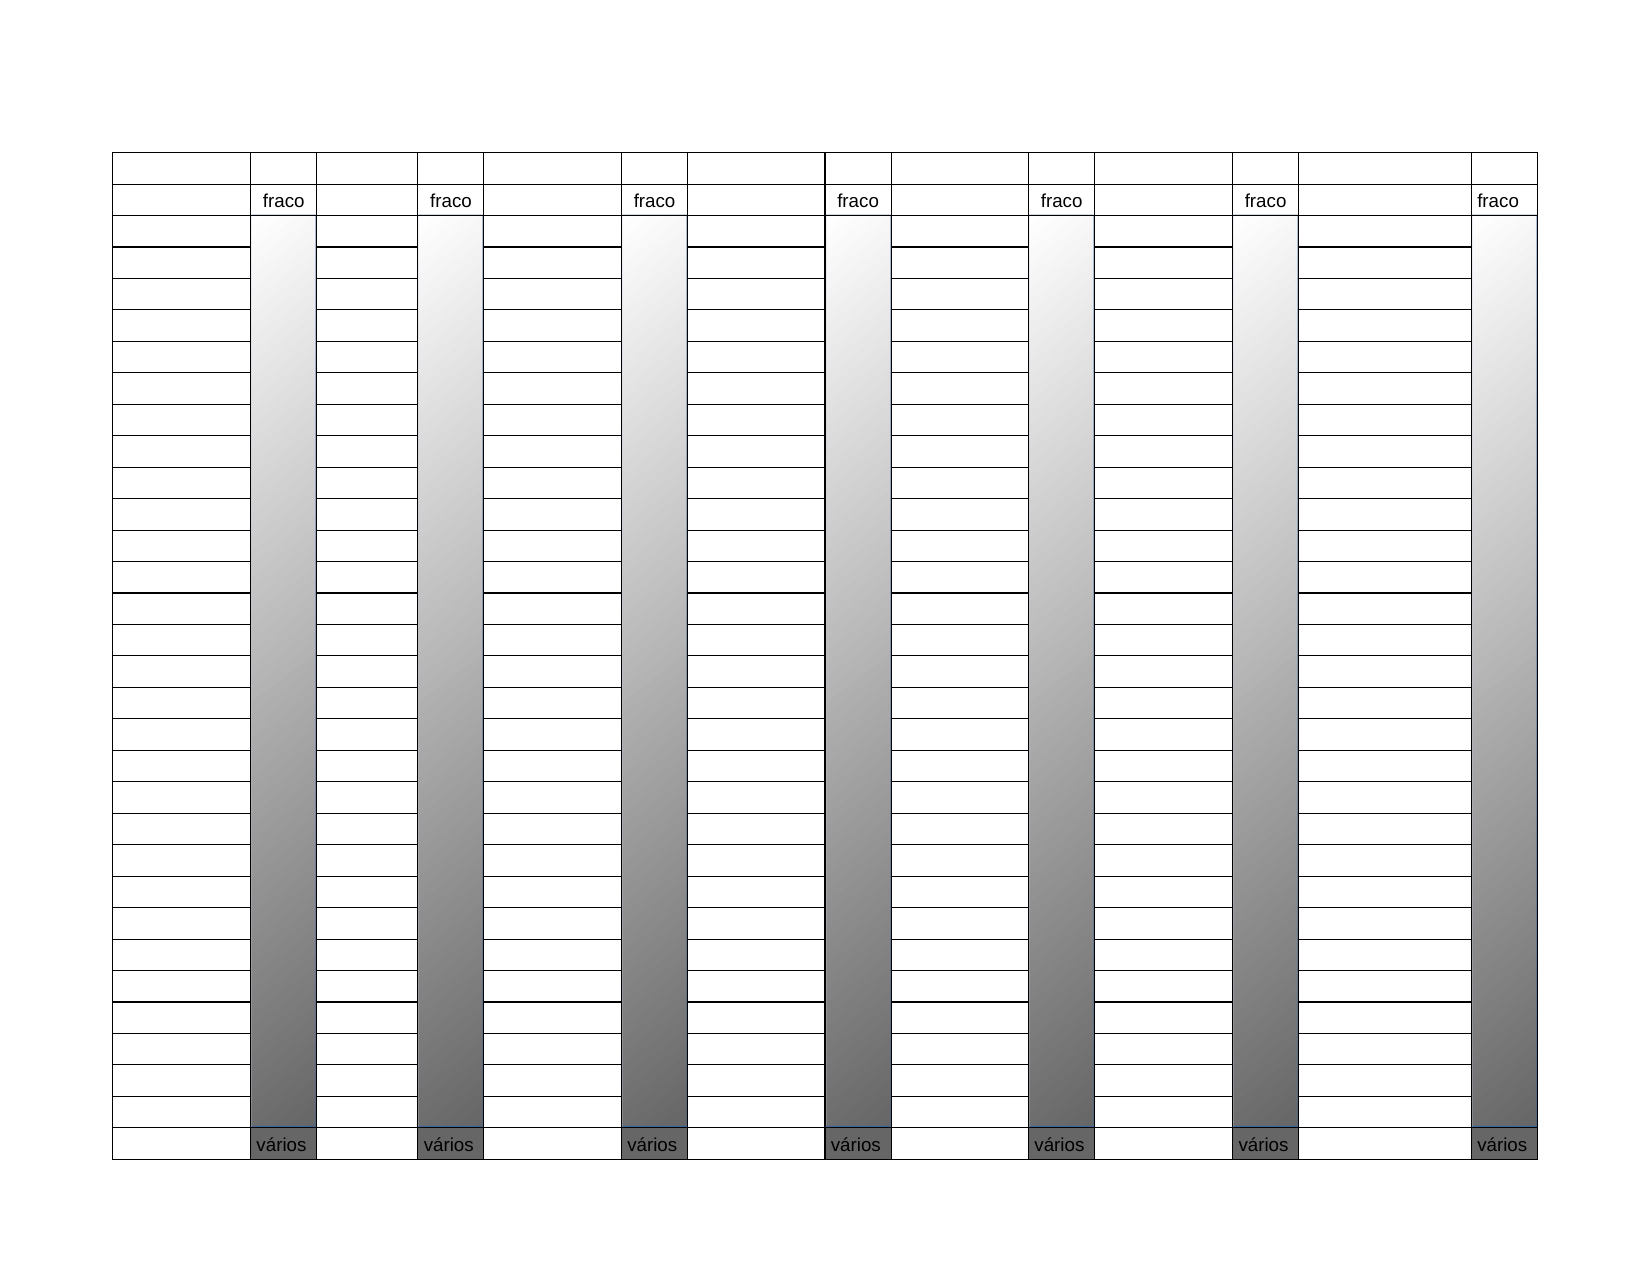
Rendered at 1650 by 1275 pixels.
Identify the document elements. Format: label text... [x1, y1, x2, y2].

table_cell [688, 248, 824, 278]
table_cell [1299, 940, 1471, 970]
table_cell [317, 1097, 417, 1127]
table_cell [1299, 751, 1471, 781]
table_cell [688, 940, 824, 970]
table_cell [113, 719, 250, 750]
table_cell [1095, 971, 1232, 1001]
table_cell [113, 531, 250, 561]
table_cell [113, 751, 250, 781]
table_header [251, 153, 316, 183]
table_cell [688, 531, 824, 561]
table_cell [113, 310, 250, 341]
table_cell [688, 814, 824, 844]
table_cell [484, 845, 621, 876]
table_cell [688, 373, 824, 404]
table_cell [892, 940, 1028, 970]
table_cell [688, 656, 824, 687]
table_cell [1299, 436, 1471, 467]
table_cell [688, 625, 824, 655]
table_cell [484, 468, 621, 498]
table_header [1472, 153, 1537, 183]
table_cell [892, 310, 1028, 341]
table_cell fraco [418, 185, 483, 215]
table_cell [1299, 1034, 1471, 1064]
table_cell [113, 436, 250, 467]
table_cell [688, 185, 824, 215]
table_cell [892, 531, 1028, 561]
table_cell [892, 468, 1028, 498]
table_cell [418, 216, 483, 1127]
table_cell [1095, 436, 1232, 467]
table_cell [1095, 1003, 1232, 1033]
table_cell [688, 845, 824, 876]
table_cell [1299, 310, 1471, 341]
table_cell [484, 625, 621, 655]
table_cell [113, 782, 250, 813]
table_cell [688, 216, 824, 246]
table_cell [484, 279, 621, 309]
table_cell [1095, 562, 1232, 592]
table_cell [317, 971, 417, 1001]
table_cell [1095, 342, 1232, 372]
table_cell [1299, 405, 1471, 435]
table_cell [688, 1128, 824, 1159]
table_cell [1299, 279, 1471, 309]
table_cell [1299, 342, 1471, 372]
table_cell [317, 373, 417, 404]
table_header [418, 153, 483, 183]
table_cell [113, 468, 250, 498]
table_cell [1299, 562, 1471, 592]
table_cell fraco [826, 185, 891, 215]
table_cell [113, 971, 250, 1001]
table_cell [892, 845, 1028, 876]
table_cell [1095, 185, 1232, 215]
table_cell [484, 405, 621, 435]
table_cell [892, 814, 1028, 844]
table_cell [317, 782, 417, 813]
table_cell [317, 845, 417, 876]
table_cell [1299, 971, 1471, 1001]
table_cell [1299, 1097, 1471, 1127]
table_cell [317, 688, 417, 718]
table_cell [113, 185, 250, 215]
table_cell [484, 499, 621, 529]
table_cell [484, 940, 621, 970]
table_cell [484, 908, 621, 938]
table_cell [484, 656, 621, 687]
table_cell [317, 814, 417, 844]
table_cell [317, 877, 417, 907]
table_cell [688, 562, 824, 592]
table_cell [113, 625, 250, 655]
table_cell [1095, 656, 1232, 687]
table_cell [688, 594, 824, 624]
table_cell [892, 342, 1028, 372]
table_cell [113, 405, 250, 435]
table_cell [113, 279, 250, 309]
table_cell [1095, 1034, 1232, 1064]
table_cell [688, 1097, 824, 1127]
table_cell [688, 1034, 824, 1064]
table_cell [317, 625, 417, 655]
table_cell [1299, 468, 1471, 498]
table_cell [892, 1065, 1028, 1096]
table_cell fraco [251, 185, 316, 215]
table_cell [892, 719, 1028, 750]
table_cell [892, 688, 1028, 718]
table_cell [251, 216, 316, 1127]
table_cell [1095, 279, 1232, 309]
table_cell [892, 373, 1028, 404]
table_cell [1299, 594, 1471, 624]
table_cell [484, 1097, 621, 1127]
table_cell [113, 248, 250, 278]
table_cell [1095, 940, 1232, 970]
table_cell vários [1233, 1128, 1298, 1159]
table_cell [688, 342, 824, 372]
table_cell [688, 1065, 824, 1096]
table_cell [113, 594, 250, 624]
table_cell [317, 436, 417, 467]
table_cell [317, 468, 417, 498]
table_cell [892, 405, 1028, 435]
table_cell [317, 531, 417, 561]
table_cell [1299, 216, 1471, 246]
table_cell [317, 405, 417, 435]
table_cell [1472, 216, 1537, 1127]
table_cell [1299, 845, 1471, 876]
table_cell [892, 279, 1028, 309]
table_cell [1299, 877, 1471, 907]
table_cell [113, 1097, 250, 1127]
table_cell [484, 782, 621, 813]
table_cell [484, 562, 621, 592]
table_cell fraco [1233, 185, 1298, 215]
table_cell [1299, 782, 1471, 813]
table_cell [484, 1003, 621, 1033]
table_header [1233, 153, 1298, 183]
table_cell [892, 562, 1028, 592]
table_cell [113, 1003, 250, 1033]
table_cell [484, 688, 621, 718]
table_cell [1095, 845, 1232, 876]
table_cell [1299, 719, 1471, 750]
table_cell [113, 499, 250, 529]
table_cell [484, 531, 621, 561]
table_cell [1233, 216, 1298, 1127]
table_cell [484, 216, 621, 246]
table_header [622, 153, 687, 183]
table_cell vários [622, 1128, 687, 1159]
table_cell [892, 782, 1028, 813]
table_header [1299, 153, 1471, 183]
table_cell [1095, 688, 1232, 718]
table_cell [1299, 1003, 1471, 1033]
table_cell [688, 877, 824, 907]
table_header [1095, 153, 1232, 183]
table_cell [484, 1065, 621, 1096]
table_cell [1095, 908, 1232, 938]
table_cell vários [1472, 1128, 1537, 1159]
table_cell [1299, 185, 1471, 215]
table_cell [317, 310, 417, 341]
table_cell [892, 908, 1028, 938]
table_header [892, 153, 1028, 183]
table_cell [688, 405, 824, 435]
table_cell [1095, 877, 1232, 907]
table_cell [317, 1003, 417, 1033]
table_cell [113, 216, 250, 246]
table_cell [1095, 248, 1232, 278]
table_cell [622, 216, 687, 1127]
table_cell [484, 971, 621, 1001]
table_cell [826, 216, 891, 1127]
table_cell [1095, 216, 1232, 246]
table_cell [113, 562, 250, 592]
table_cell [688, 782, 824, 813]
table_cell [892, 436, 1028, 467]
table_cell [892, 971, 1028, 1001]
table_cell fraco [622, 185, 687, 215]
table_cell [484, 814, 621, 844]
table_header [484, 153, 621, 183]
table_cell [113, 656, 250, 687]
table_cell [484, 373, 621, 404]
table_cell [317, 216, 417, 246]
table_cell [1095, 594, 1232, 624]
table_cell [317, 342, 417, 372]
table_cell [688, 908, 824, 938]
table_cell [113, 814, 250, 844]
table_cell [1095, 814, 1232, 844]
table_cell [1299, 625, 1471, 655]
table_cell [688, 499, 824, 529]
table_cell [1095, 373, 1232, 404]
table_cell [1299, 688, 1471, 718]
table_header [1029, 153, 1094, 183]
table_cell [892, 248, 1028, 278]
table_cell [892, 656, 1028, 687]
table_cell [317, 594, 417, 624]
table_cell [688, 279, 824, 309]
table_cell [484, 342, 621, 372]
table_cell [1095, 499, 1232, 529]
table_cell [1095, 1065, 1232, 1096]
table_cell [113, 877, 250, 907]
table_cell [1095, 1128, 1232, 1159]
table_cell [1299, 814, 1471, 844]
table_cell [892, 1034, 1028, 1064]
table_cell vários [1029, 1128, 1094, 1159]
table_cell [113, 1065, 250, 1096]
table_cell [113, 688, 250, 718]
table_header [688, 153, 824, 183]
table_cell [1299, 1065, 1471, 1096]
table_cell [892, 1128, 1028, 1159]
table_cell vários [826, 1128, 891, 1159]
table_cell [484, 1034, 621, 1064]
table_cell [484, 1128, 621, 1159]
table_cell [484, 185, 621, 215]
table_cell [892, 877, 1028, 907]
table_cell [892, 216, 1028, 246]
table_cell fraco [1029, 185, 1094, 215]
table_cell [892, 751, 1028, 781]
table_cell [484, 436, 621, 467]
table_header [317, 153, 417, 183]
table_cell [688, 688, 824, 718]
table_cell [688, 1003, 824, 1033]
table_cell [317, 185, 417, 215]
table_cell [892, 594, 1028, 624]
table_cell [317, 940, 417, 970]
table_cell [317, 656, 417, 687]
table_cell [688, 468, 824, 498]
table_cell vários [251, 1128, 316, 1159]
table_cell [317, 1065, 417, 1096]
table_cell [317, 1034, 417, 1064]
table_cell [688, 719, 824, 750]
table_cell [317, 751, 417, 781]
table_cell [317, 1128, 417, 1159]
table_cell [1095, 531, 1232, 561]
table_cell [317, 908, 417, 938]
table_cell [1299, 373, 1471, 404]
table_cell [317, 279, 417, 309]
table_cell [688, 436, 824, 467]
table_cell [1095, 310, 1232, 341]
table_cell [484, 310, 621, 341]
table_cell [484, 719, 621, 750]
table_cell [484, 751, 621, 781]
table_header [826, 153, 891, 183]
table_cell [317, 719, 417, 750]
table_cell [1299, 248, 1471, 278]
table_cell [1299, 656, 1471, 687]
table_cell [317, 562, 417, 592]
table_cell [317, 499, 417, 529]
table_cell [1095, 782, 1232, 813]
table_cell [113, 845, 250, 876]
table_cell [113, 908, 250, 938]
table_cell [1095, 751, 1232, 781]
table_cell vários [418, 1128, 483, 1159]
table_cell [892, 499, 1028, 529]
table_header [113, 153, 250, 183]
table_cell [1095, 1097, 1232, 1127]
table_cell [1299, 1128, 1471, 1159]
table_cell [1299, 531, 1471, 561]
table_cell [688, 751, 824, 781]
table_cell [113, 342, 250, 372]
table_cell [1299, 908, 1471, 938]
table_cell [1095, 405, 1232, 435]
table_cell [892, 1003, 1028, 1033]
table_cell [113, 1034, 250, 1064]
table_cell [484, 877, 621, 907]
table_cell [113, 1128, 250, 1159]
table_cell [484, 594, 621, 624]
table_cell [1095, 625, 1232, 655]
table_cell [688, 310, 824, 341]
table_cell [892, 185, 1028, 215]
table_cell [113, 373, 250, 404]
table_cell [892, 1097, 1028, 1127]
table_cell [1095, 719, 1232, 750]
table_cell [688, 971, 824, 1001]
table_cell [484, 248, 621, 278]
table_cell fraco [1472, 185, 1537, 215]
table_cell [113, 940, 250, 970]
table_cell [892, 625, 1028, 655]
table_cell [1299, 499, 1471, 529]
table_cell [1095, 468, 1232, 498]
table_cell [1029, 216, 1094, 1127]
table_cell [317, 248, 417, 278]
